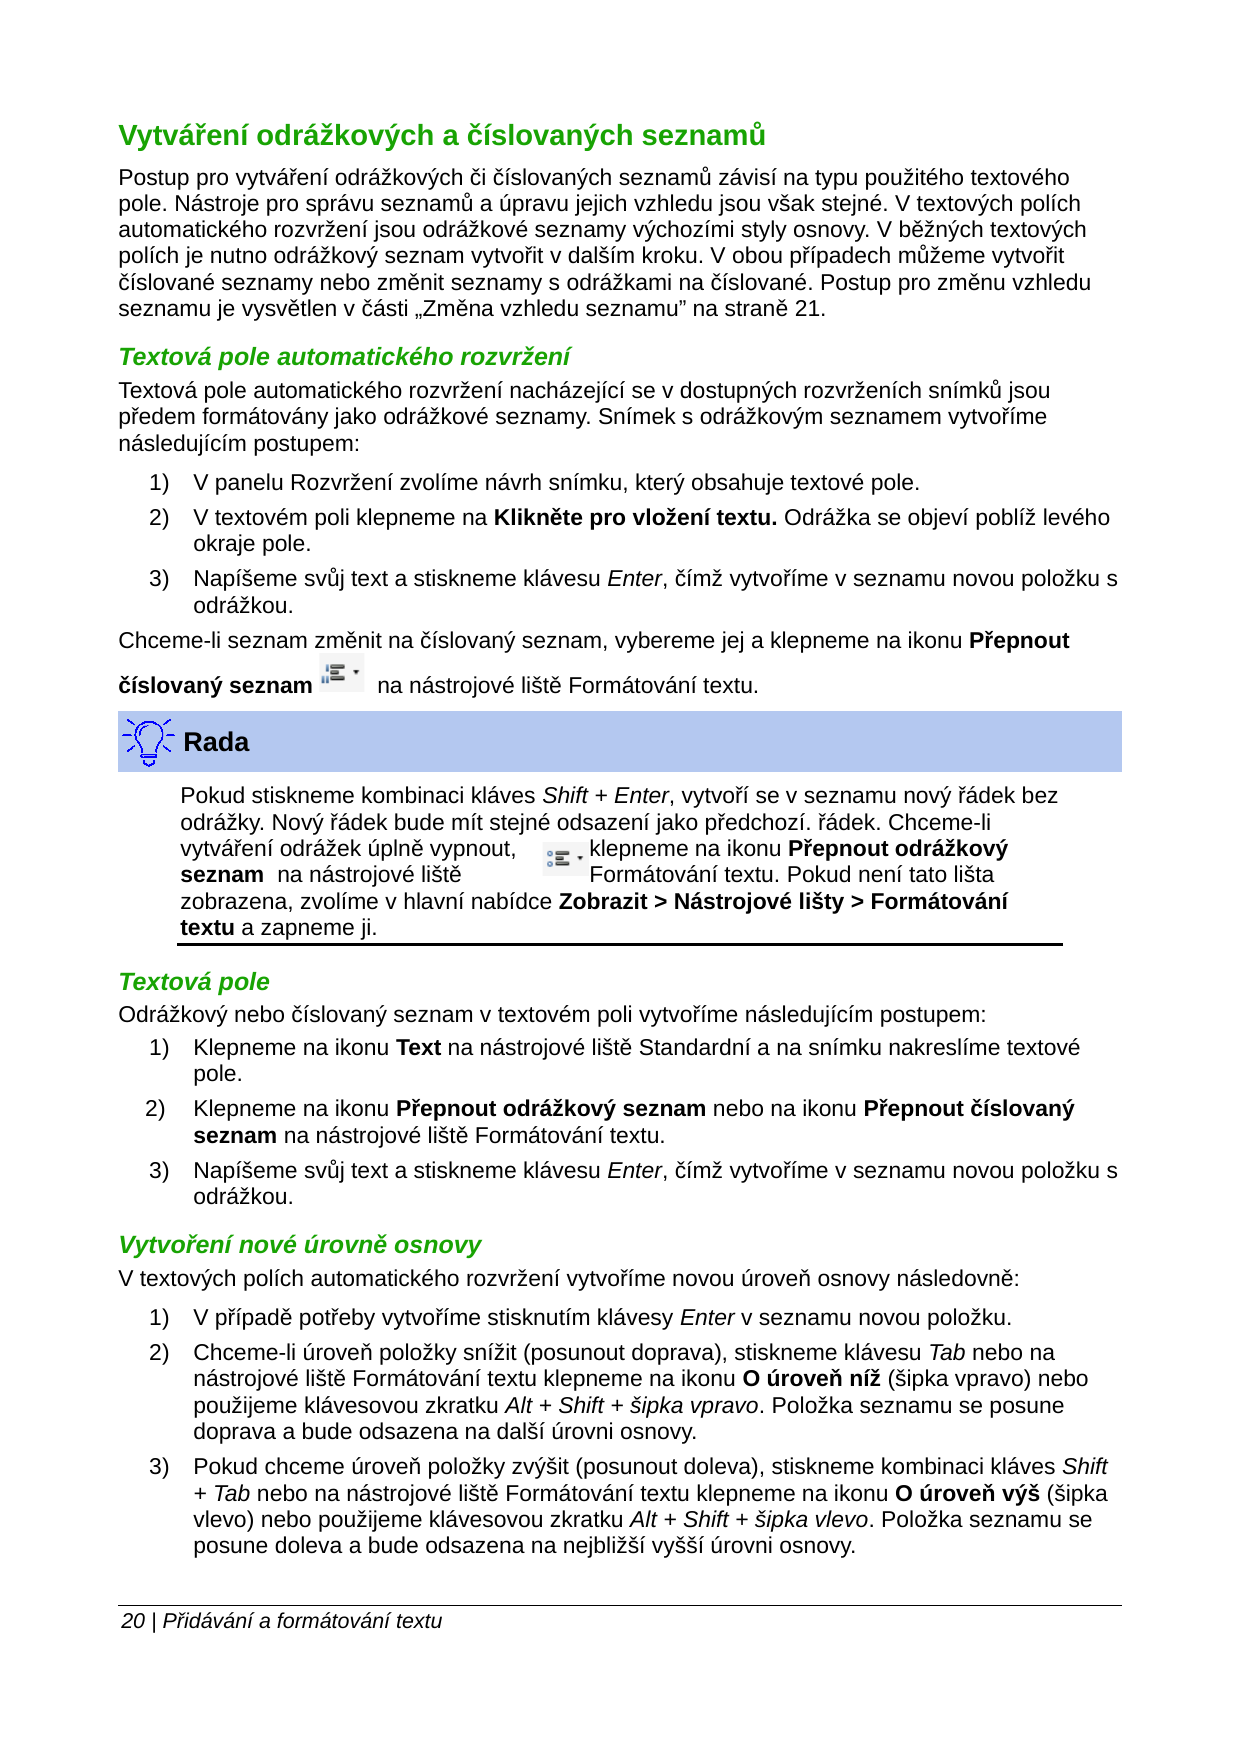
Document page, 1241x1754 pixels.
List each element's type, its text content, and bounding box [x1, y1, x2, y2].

picture [542, 842, 589, 876]
subtitle Vytváření odrážkových a číslovaných seznamů [118, 118, 1122, 152]
list Pokud chceme úroveň položky zvýšit (posunout doleva), stiskneme kombinaci kláves Shift + Tab nebo na nástrojové liště Formátování textu klepneme na ikonu O úroveň výš (šipka vlevo) nebo použijeme klávesovou zkratku Alt + Shift + šipka vlevo. Položka seznamu se posune doleva a bude odsazena na nejbližší vyšší úrovni osnovy. [169, 1453, 1122, 1559]
list V textových polích automatického rozvržení vytvoříme novou úroveň osnovy následovně: [118, 1265, 1122, 1291]
list Klepneme na ikonu Přepnout odrážkový seznam nebo na ikonu Přepnout číslovaný seznam na nástrojové liště Formátování textu. [165, 1095, 1122, 1148]
list V panelu Rozvržení zvolíme návrh snímku, který obsahuje textové pole. [169, 468, 1122, 495]
list Napíšeme svůj text a stiskneme klávesu Enter, čímž vytvoříme v seznamu novou položku s odrážkou. [169, 1157, 1122, 1209]
text Postup pro vytváření odrážkových či číslovaných seznamů závisí na typu použitého textového pole. Nástroje pro správu seznamů a úpravu jejich vzhledu jsou však stejné. V textových polích automatického rozvržení jsou odrážkové seznamy výchozími styly osnovy. V běžných textových polích je nutno odrážkový seznam vytvořit v dalším kroku. V obou případech můžeme vytvořit číslované seznamy nebo změnit seznamy s odrážkami na číslované. Postup pro změnu vzhledu seznamu je vysvětlen v části „Změna vzhledu seznamu” na straně 20. [118, 163, 1122, 322]
text Pokud stiskneme kombinaci kláves Shift + Enter, vytvoří se v seznamu nový řádek bez odrážky. Nový řádek bude mít stejné odsazení jako předchozí. řádek. Chceme-li vytváření odrážek úplně vypnout, klepneme na ikonu Přepnout odrážkový seznam na nástrojové liště Formátování textu. Pokud není tato lišta zobrazena, zvolíme v hlavní nabídce Zobrazit > Nástrojové lišty > Formátování textu a zapneme ji. [177, 779, 1063, 943]
list V textovém poli klepneme na Klikněte pro vložení textu. Odrážka se objeví poblíž levého okraje pole. [169, 504, 1122, 556]
subtitle Textová pole automatického rozvržení [118, 342, 1122, 371]
picture [119, 711, 179, 771]
list Klepneme na ikonu Text na nástrojové liště Standardní a na snímku nakreslíme textové pole. [169, 1034, 1122, 1086]
list V případě potřeby vytvoříme stisknutím klávesy Enter v seznamu novou položku. [169, 1304, 1122, 1330]
text Chceme-li seznam změnit na číslovaný seznam, vybereme jej a klepneme na ikonu Přepnout číslovaný seznam na nástrojové liště Formátování textu. [118, 627, 1122, 698]
list Textová pole automatického rozvržení nacházející se v dostupných rozvrženích snímků jsou předem formátovány jako odrážkové seznamy. Snímek s odrážkovým seznamem vytvoříme následujícím postupem: [118, 377, 1122, 456]
subtitle Vytvoření nové úrovně osnovy [118, 1230, 1122, 1259]
picture [319, 653, 365, 692]
list Chceme-li úroveň položky snížit (posunout doprava), stiskneme klávesu Tab nebo na nástrojové liště Formátování textu klepneme na ikonu O úroveň níž (šipka vpravo) nebo použijeme klávesovou zkratku Alt + Shift + šipka vpravo. Položka seznamu se posune doprava a bude odsazena na další úrovni osnovy. [169, 1339, 1122, 1444]
list Napíšeme svůj text a stiskneme klávesu Enter, čímž vytvoříme v seznamu novou položku s odrážkou. [169, 565, 1122, 618]
list Odrážkový nebo číslovaný seznam v textovém poli vytvoříme následujícím postupem: [118, 1001, 1122, 1028]
subtitle Textová pole [118, 967, 1122, 995]
subtitle Rada [118, 723, 1122, 763]
